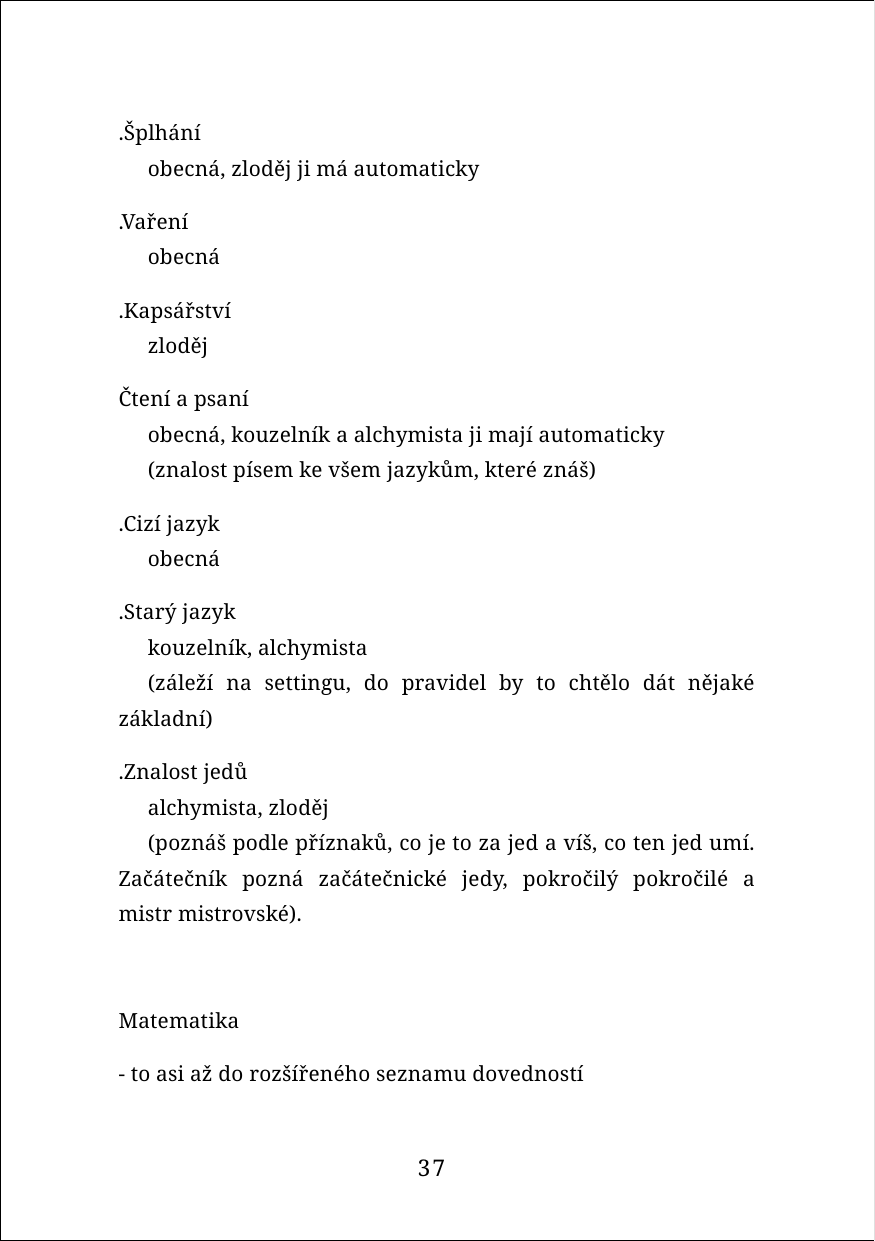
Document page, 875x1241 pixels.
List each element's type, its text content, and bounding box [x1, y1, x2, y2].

text Čtení a psaní obecná, kouzelník a alchymista ji mají automaticky (znalost písem ke všem jazykům, které znáš) [118, 384, 756, 484]
text .Šplhání obecná, zloděj ji má automaticky [118, 118, 756, 182]
text - to asi až do rozšířeného seznamu dovedností [118, 1059, 756, 1087]
text .Cizí jazyk obecná [118, 509, 756, 573]
text .Vaření obecná [118, 207, 756, 271]
text .Starý jazyk kouzelník, alchymista (záleží na settingu, do pravidel by to chtělo dát nějaké základní) [118, 597, 756, 732]
text .Znalost jedů alchymista, zloděj (poznáš podle příznaků, co je to za jed a víš, co ten jed umí. Začátečník pozná začátečnické jedy, pokročilý pokročilé a mistr mistrovské). [118, 757, 756, 928]
text Matematika [118, 1006, 756, 1034]
text .Kapsářství zloděj [118, 296, 756, 360]
